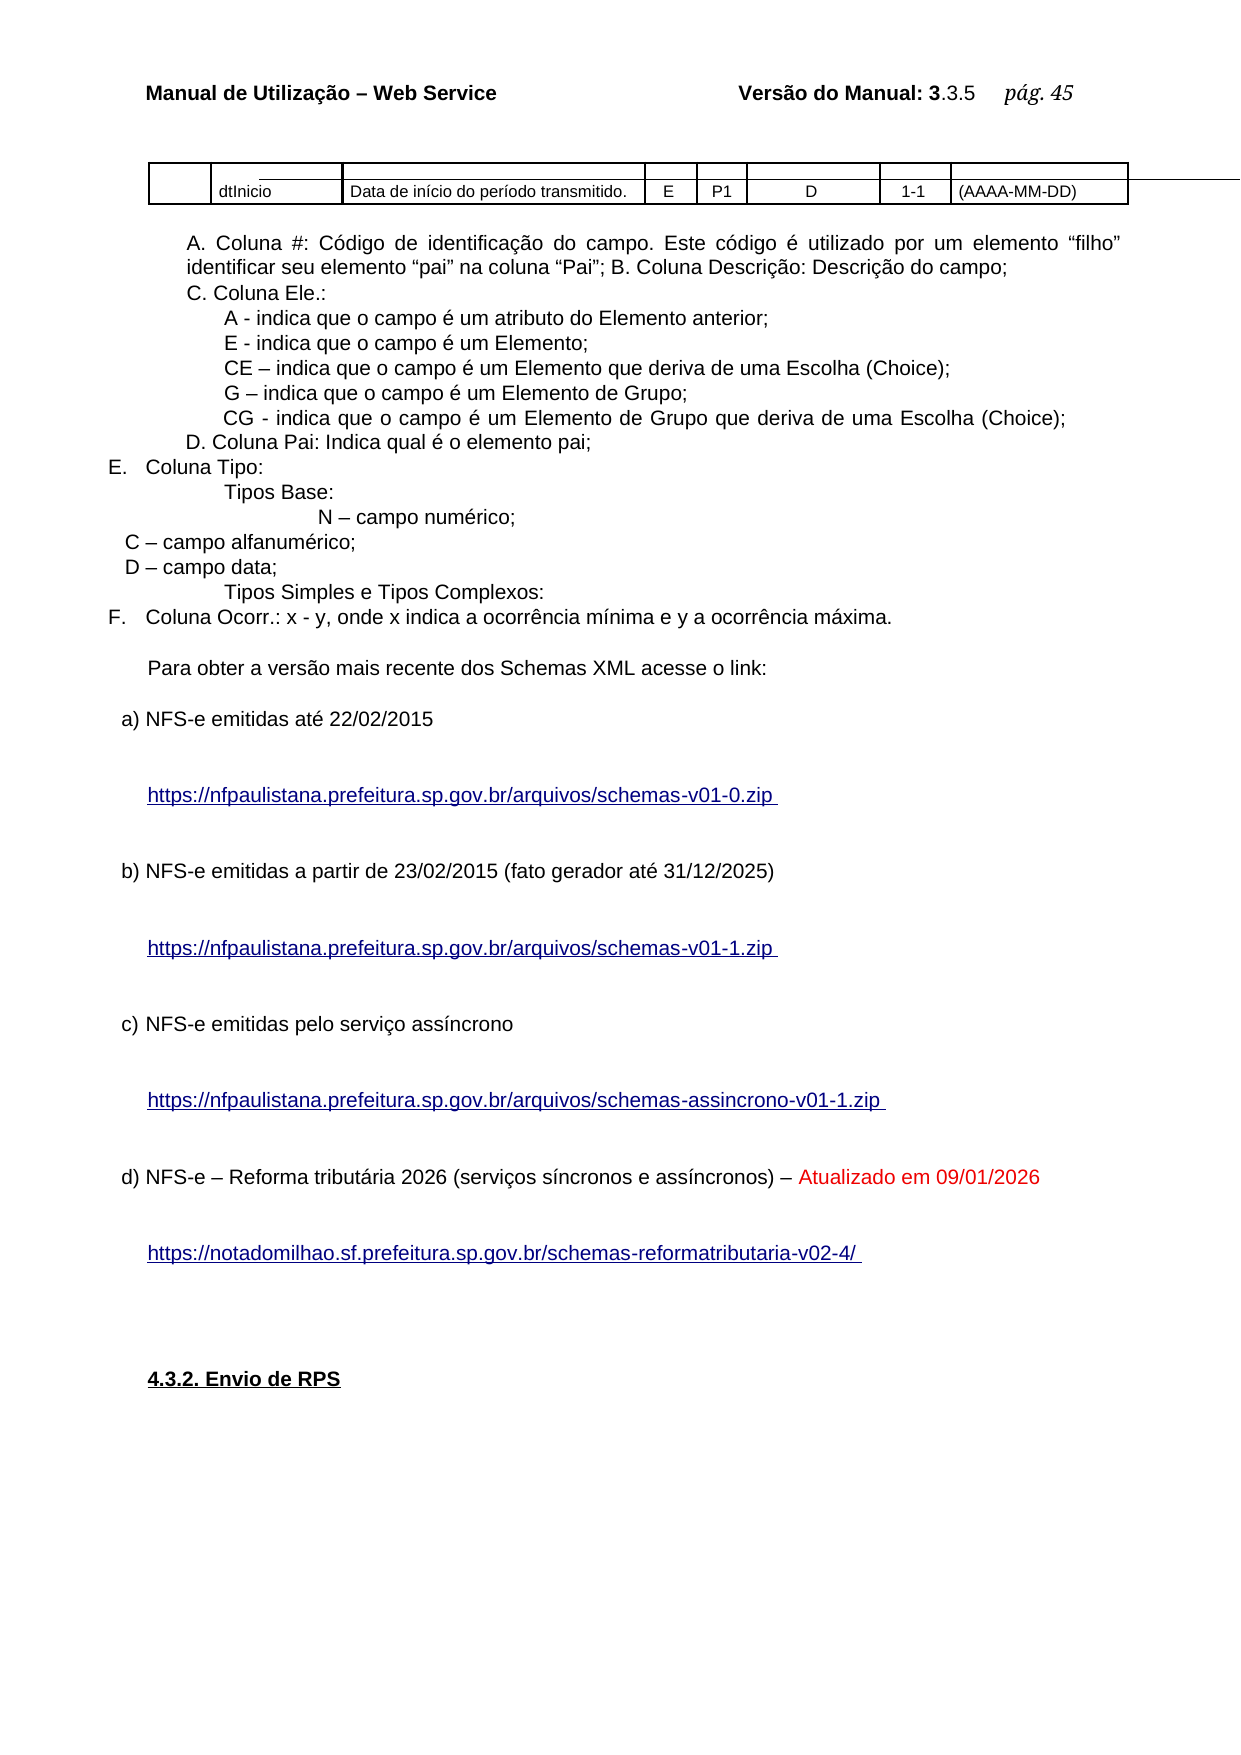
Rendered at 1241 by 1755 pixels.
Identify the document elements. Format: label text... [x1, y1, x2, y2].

text CG - indica que o campo é um Elemento de Grupo que deriva de uma Escolha (Choice); D. Coluna Pai: Indica qual é o elemento pai; [185, 406, 1067, 454]
table_cell [698, 164, 746, 179]
table_cell P1 [698, 180, 746, 203]
text https://nfpaulistana.prefeitura.sp.gov.br/arquivos/schemas-v01-0.zip [147, 783, 1131, 807]
table_cell [646, 164, 696, 179]
table_cell [344, 164, 644, 179]
list Coluna Tipo: [108, 455, 1123, 479]
table_cell D [748, 180, 879, 203]
table_cell Data de início do período transmitido. [344, 180, 644, 203]
text Para obter a versão mais recente dos Schemas XML acesse o link: [147, 656, 1123, 680]
table_cell [881, 164, 950, 179]
list – campo alfanumérico; [124, 530, 1123, 554]
text Tipos Simples e Tipos Complexos: [224, 580, 1123, 604]
table_cell [150, 164, 210, 203]
text N – campo numérico; [318, 505, 1123, 529]
table_cell 1-1 [881, 180, 950, 203]
text C. Coluna Ele.: [186, 281, 1123, 304]
text https://nfpaulistana.prefeitura.sp.gov.br/arquivos/schemas-v01-1.zip [147, 935, 1131, 959]
text Tipos Base: [224, 480, 1123, 504]
text CE – indica que o campo é um Elemento que deriva de uma Escolha (Choice); [224, 356, 1123, 379]
list – campo data; [124, 555, 1123, 579]
list NFS-e emitidas até 22/02/2015 [121, 706, 1123, 730]
text E - indica que o campo é um Elemento; [224, 331, 1123, 354]
text A. Coluna #: Código de identificação do campo. Este código é utilizado por um elemento “filho” identificar seu elemento “pai” na coluna “Pai”; B. Coluna Descrição: Descrição do campo; [186, 230, 1122, 279]
table_cell [748, 164, 879, 179]
list NFS-e emitidas a partir de 23/02/2015 (fato gerador até 31/12/2025) [121, 859, 1123, 883]
table_cell [952, 164, 1127, 179]
table_cell (AAAA-MM-DD) [952, 180, 1127, 203]
text A - indica que o campo é um atributo do Elemento anterior; [224, 306, 1123, 329]
text G – indica que o campo é um Elemento de Grupo; [224, 381, 1123, 404]
subtitle 4.3.2. Envio de RPS [147, 1366, 1131, 1390]
list NFS-e emitidas pelo serviço assíncrono [121, 1012, 1123, 1036]
table_cell E [646, 180, 696, 203]
table_cell dtInicio [212, 164, 341, 203]
list NFS-e – Reforma tributária 2026 (serviços síncronos e assíncronos) – Atualizado em 09/01/2026 [121, 1165, 1123, 1189]
text https://notadomilhao.sf.prefeitura.sp.gov.br/schemas-reformatributaria-v02-4/ [147, 1241, 1131, 1265]
list Coluna Ocorr.: x - y, onde x indica a ocorrência mínima e y a ocorrência máxima. [108, 605, 1123, 629]
text https://nfpaulistana.prefeitura.sp.gov.br/arquivos/schemas-assincrono-v01-1.zip [147, 1088, 1131, 1112]
